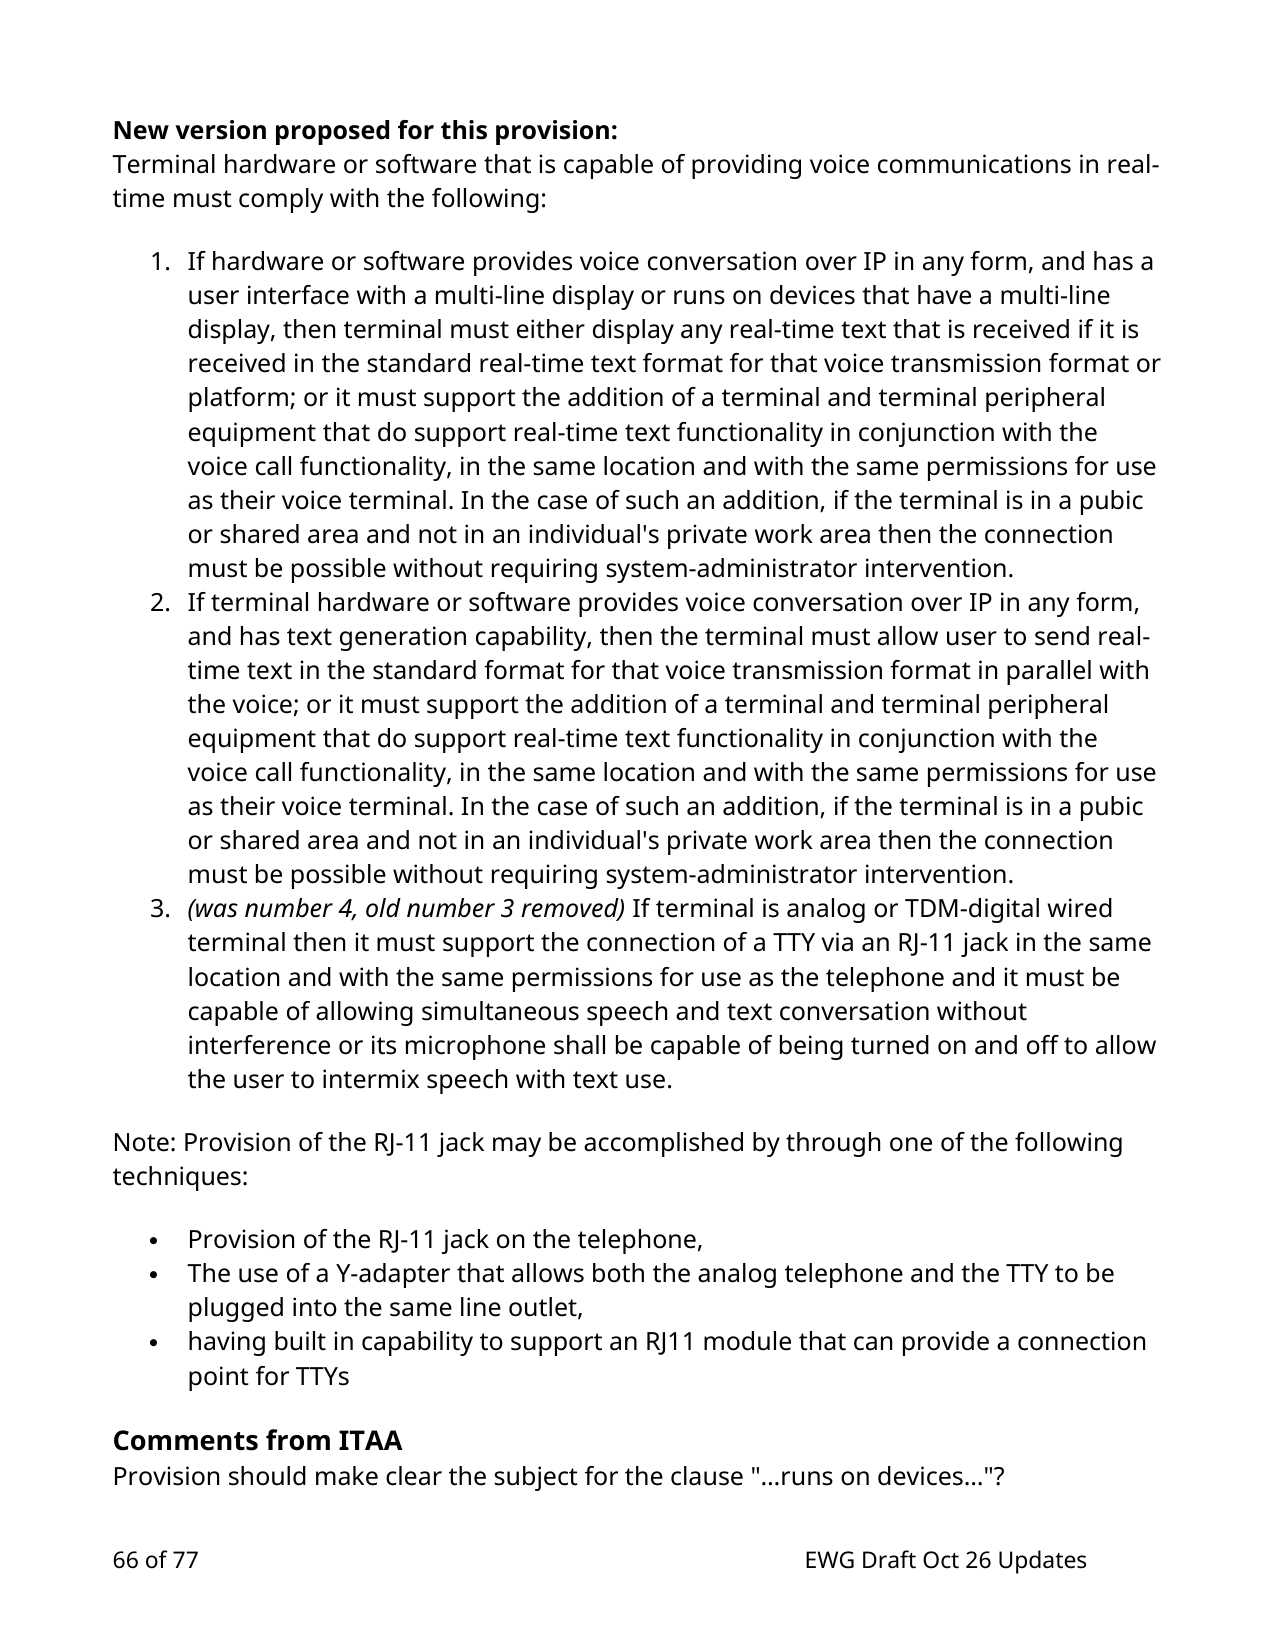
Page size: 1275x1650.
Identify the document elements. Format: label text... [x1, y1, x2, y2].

list Provision of the RJ-11 jack on the telephone, [150, 1222, 1162, 1256]
text Note: Provision of the RJ-11 jack may be accomplished by through one of the following techniques: [112, 1124, 1162, 1193]
list If terminal hardware or software provides voice conversation over IP in any form, and has text generation capability, then the terminal must allow user to send real-time text in the standard format for that voice transmission format in parallel with the voice; or it must support the addition of a terminal and terminal peripheral equipment that do support real-time text functionality in conjunction with the voice call functionality, in the same location and with the same permissions for use as their voice terminal. In the case of such an addition, if the terminal is in a pubic or shared area and not in an individual's private work area then the connection must be possible without requiring system-administrator intervention. [150, 584, 1162, 891]
list If hardware or software provides voice conversation over IP in any form, and has a user interface with a multi-line display or runs on devices that have a multi-line display, then terminal must either display any real-time text that is received if it is received in the standard real-time text format for that voice transmission format or platform; or it must support the addition of a terminal and terminal peripheral equipment that do support real-time text functionality in conjunction with the voice call functionality, in the same location and with the same permissions for use as their voice terminal. In the case of such an addition, if the terminal is in a pubic or shared area and not in an individual's private work area then the connection must be possible without requiring system-administrator intervention. [150, 244, 1162, 584]
list having built in capability to support an RJ11 module that can provide a connection point for TTYs [150, 1324, 1162, 1392]
list The use of a Y-adapter that allows both the analog telephone and the TTY to be plugged into the same line outlet, [150, 1256, 1162, 1324]
text Comments from ITAA Provision should make clear the subject for the clause "…runs on devices…"? [112, 1421, 1162, 1492]
list (was number 4, old number 3 removed) If terminal is analog or TDM-digital wired terminal then it must support the connection of a TTY via an RJ-11 jack in the same location and with the same permissions for use as the telephone and it must be capable of allowing simultaneous speech and text conversation without interference or its microphone shall be capable of being turned on and off to allow the user to intermix speech with text use. [150, 891, 1162, 1095]
text New version proposed for this provision: Terminal hardware or software that is capable of providing voice communications in real-time must comply with the following: [112, 112, 1162, 215]
